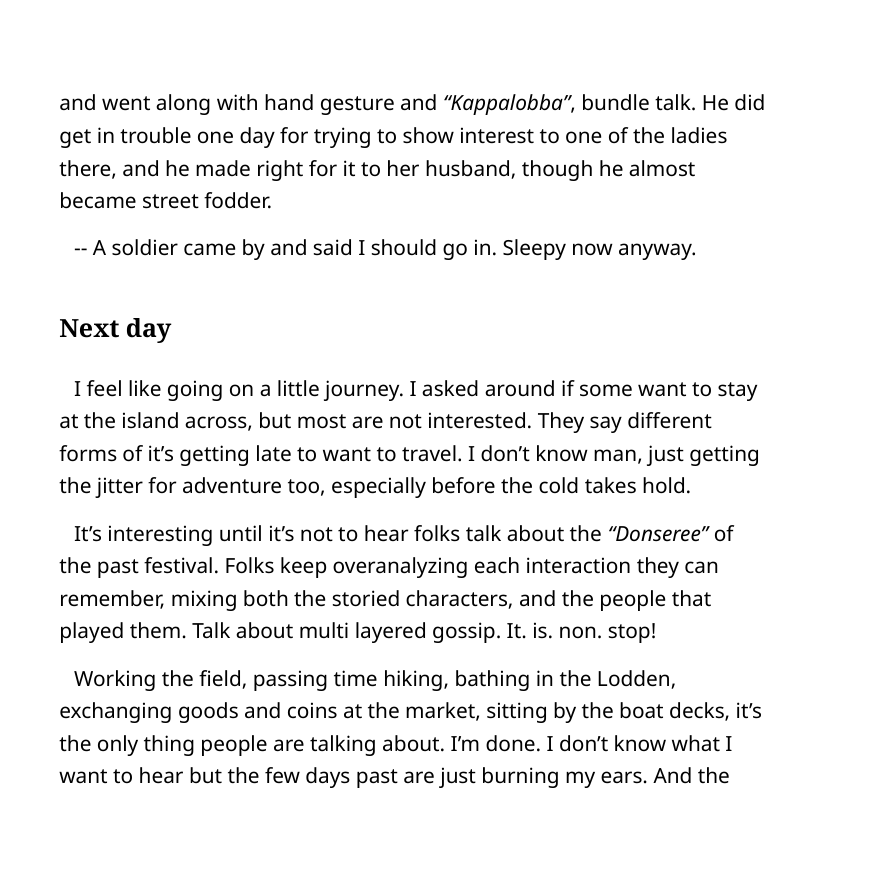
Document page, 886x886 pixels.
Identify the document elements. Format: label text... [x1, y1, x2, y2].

text and went along with hand gesture and “Kappalobba”, bundle talk. He did get in trouble one day for trying to show interest to one of the ladies there, and he made right for it to her husband, though he almost became street fodder. [59, 88, 768, 215]
text -- A soldier came by and said I should go in. Sleepy now anyway. [59, 233, 768, 262]
text Working the field, passing time hiking, bathing in the Lodden, exchanging goods and coins at the market, sitting by the boat decks, it’s the only thing people are talking about. I’m done. I don’t know what I want to hear but the few days past are just burning my ears. And the [59, 664, 768, 790]
text It’s interesting until it’s not to hear folks talk about the “Donseree” of the past festival. Folks keep overanalyzing each interaction they can remember, mixing both the storied characters, and the people that played them. Talk about multi layered gossip. It. is. non. stop! [59, 519, 768, 645]
subtitle Next day [59, 310, 768, 344]
text I feel like going on a little journey. I asked around if some want to stay at the island across, but most are not interested. They say different forms of it’s getting late to want to travel. I don’t know man, just getting the jitter for adventure too, especially before the cold takes hold. [59, 374, 768, 500]
